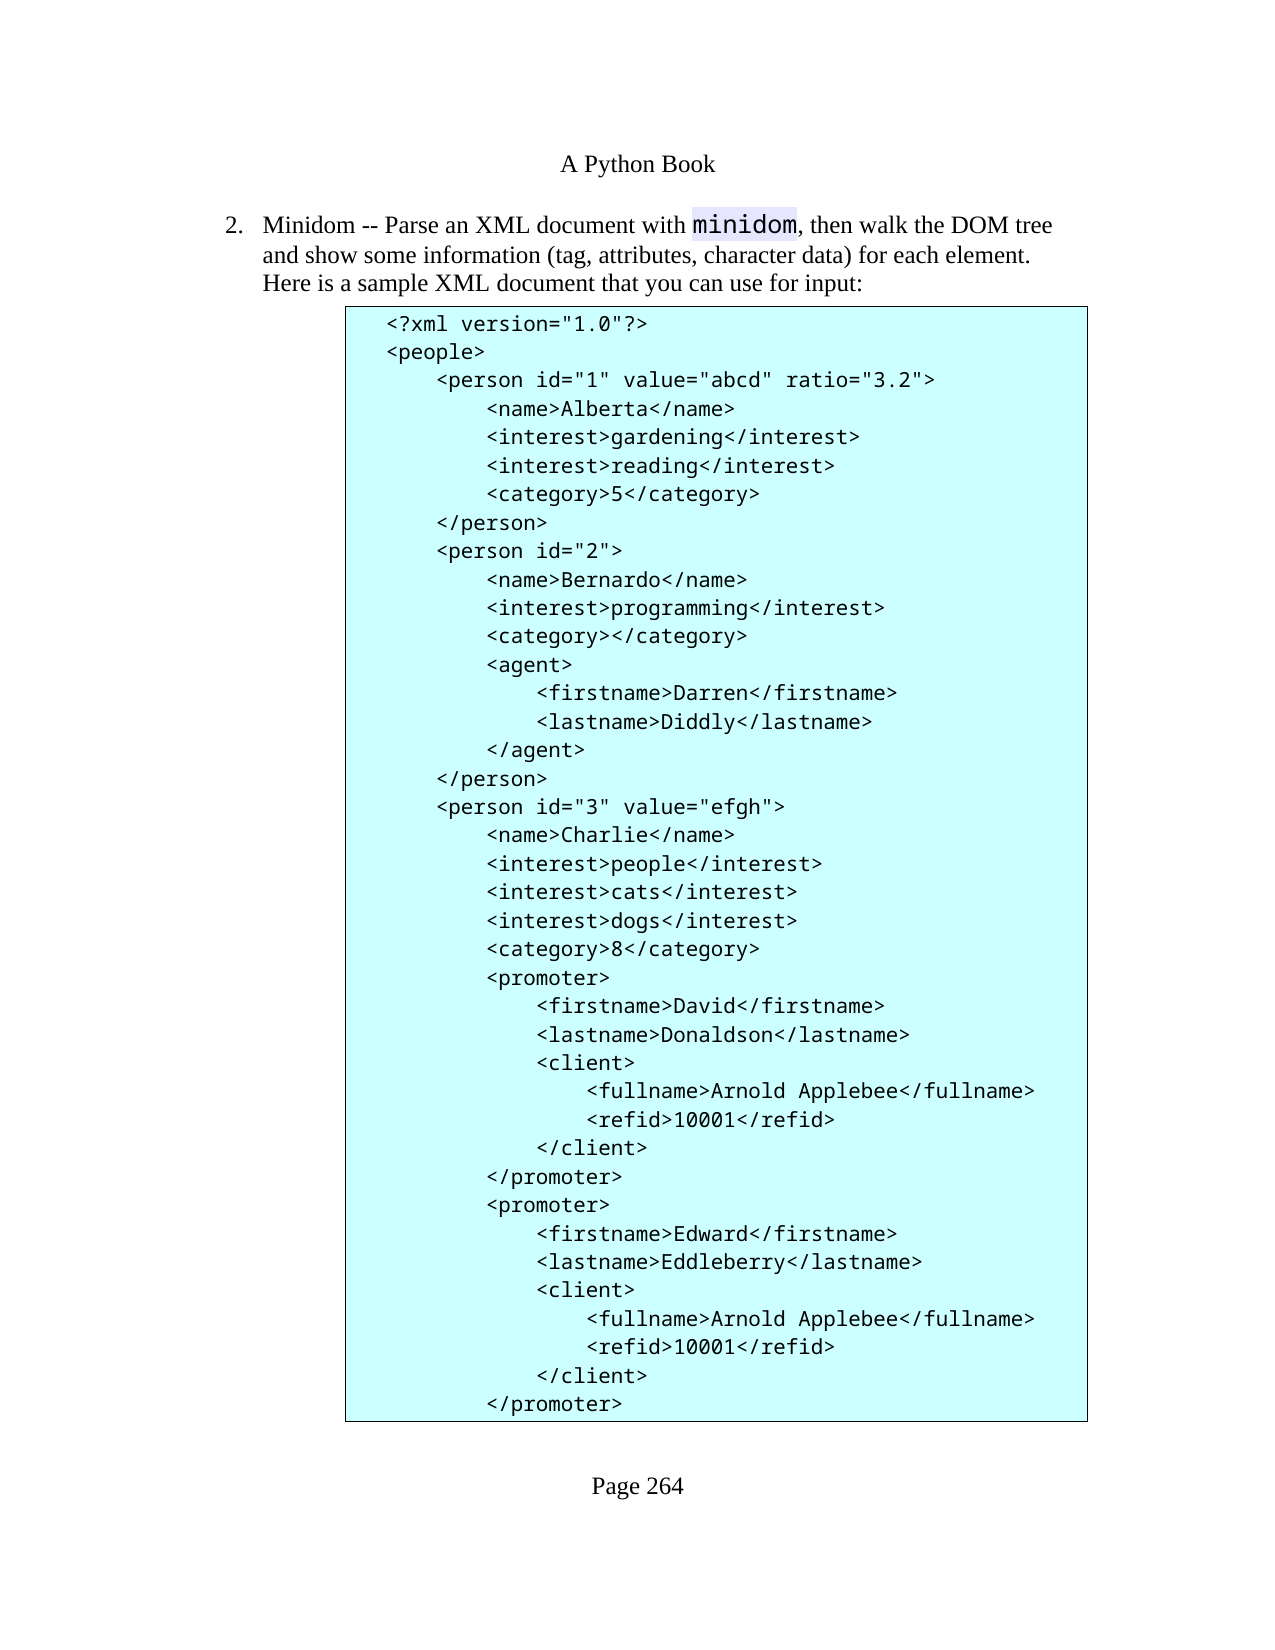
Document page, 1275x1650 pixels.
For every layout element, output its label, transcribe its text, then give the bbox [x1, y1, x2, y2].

list Minidom -- Parse an XML document with minidom, then walk the DOM tree and show some information (tag, attributes, character data) for each element. [225, 207, 1087, 269]
list <?xml version="1.0"?> <people> <person id="1" value="abcd" ratio="3.2"> <name>Alberta</name> <interest>gardening</interest> <interest>reading</interest> <category>5</category> </person> <person id="2"> <name>Bernardo</name> <interest>programming</interest> <category></category> <agent> <firstname>Darren</firstname> <lastname>Diddly</lastname> </agent> </person> <person id="3" value="efgh"> <name>Charlie</name> <interest>people</interest> <interest>cats</interest> <interest>dogs</interest> <category>8</category> <promoter> <firstname>David</firstname> <lastname>Donaldson</lastname> <client> <fullname>Arnold Applebee</fullname> <refid>10001</refid> </client> </promoter> <promoter> <firstname>Edward</firstname> <lastname>Eddleberry</lastname> <client> <fullname>Arnold Applebee</fullname> <refid>10001</refid> </client> </promoter> [346, 307, 1087, 1421]
list Here is a sample XML document that you can use for input: [225, 269, 1087, 297]
